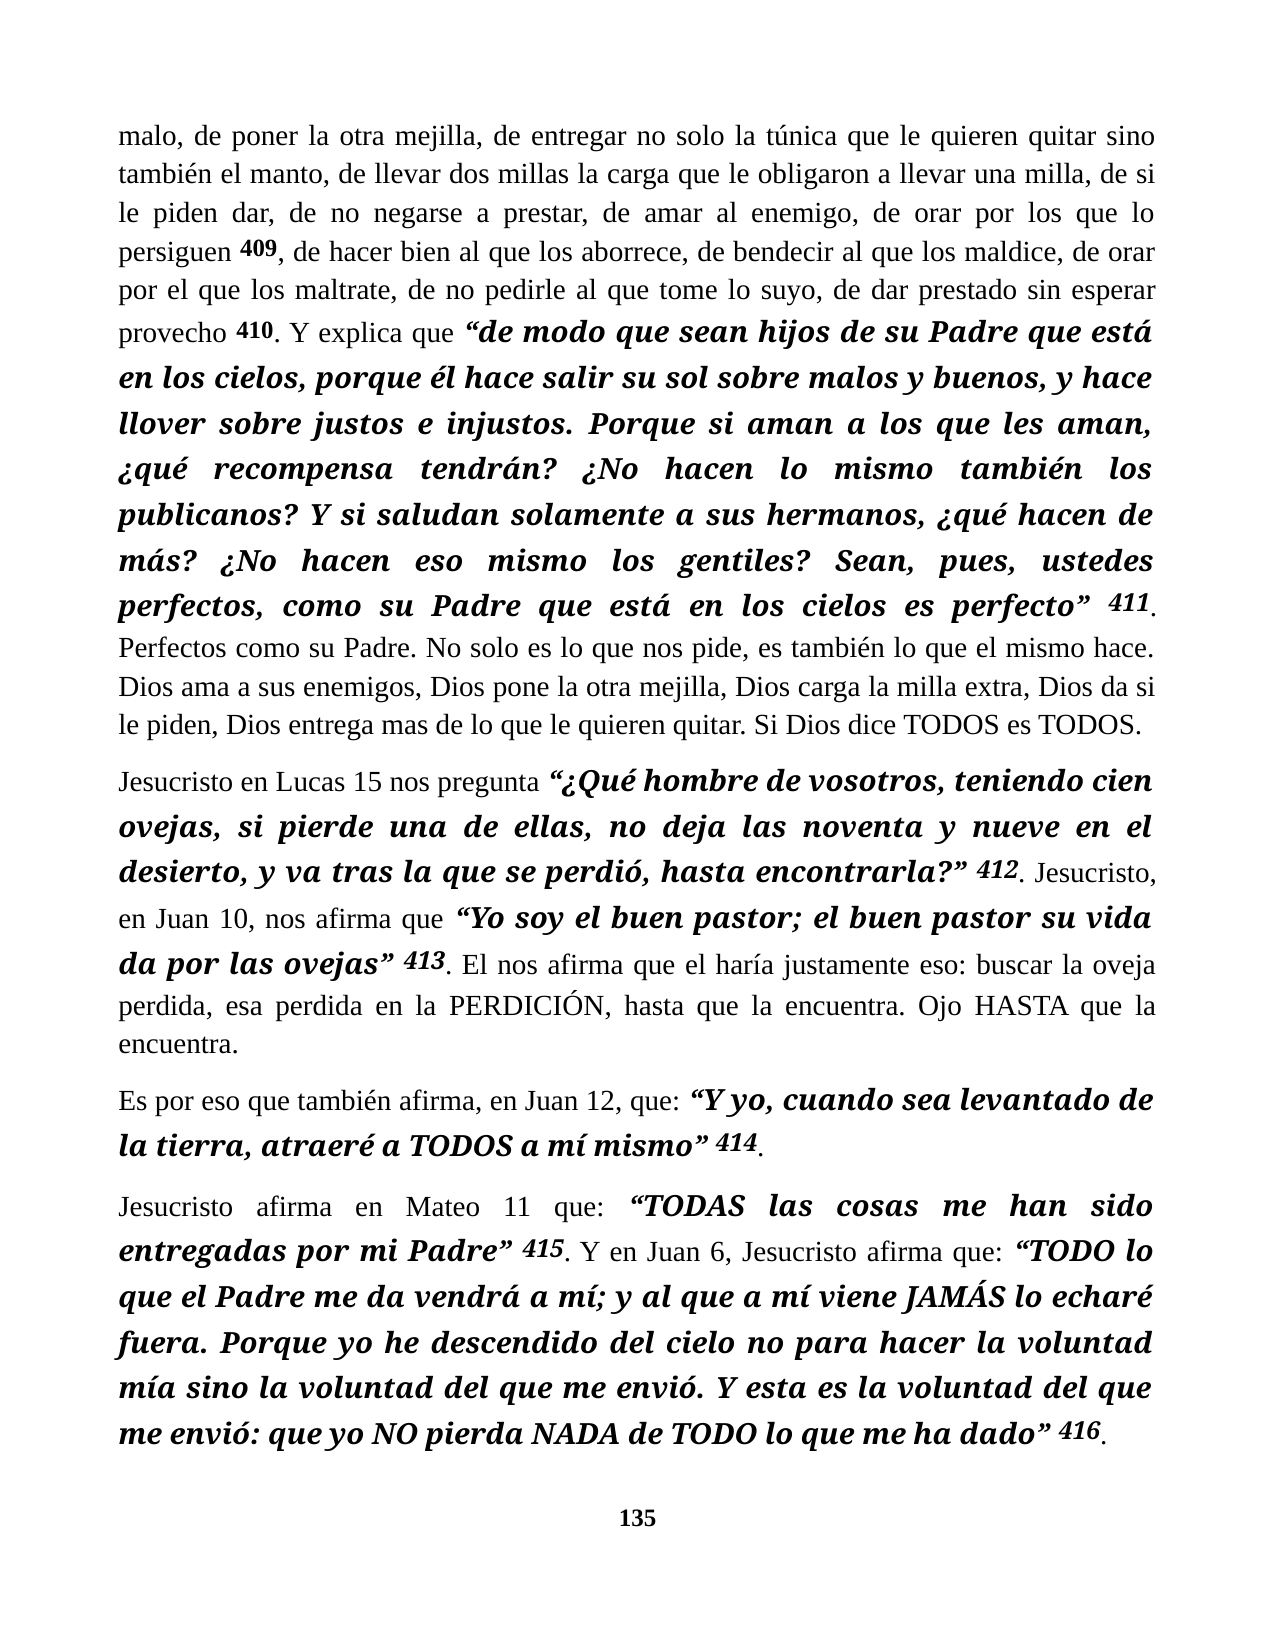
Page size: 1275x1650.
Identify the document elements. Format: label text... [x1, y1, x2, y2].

text Jesucristo afirma en Mateo 11 que: “TODAS las cosas me han sido entregadas por mi Padre” . Y en Juan 6, Jesucristo afirma que: “TODO lo que el Padre me da vendrá a mí; y al que a mí viene JAMÁS lo echaré fuera. Porque yo he descendido del cielo no para hacer la voluntad mía sino la voluntad del que me envió. Y esta es la voluntad del que me envió: que yo NO pierda NADA de TODO lo que me ha dado” . [118, 1185, 1157, 1453]
text Es por eso que también afirma, en Juan 12, que: “Y yo, cuando sea levantado de la tierra, atraeré a TODOS a mí mismo” . [118, 1079, 1157, 1164]
text malo, de poner la otra mejilla, de entregar no solo la túnica que le quieren quitar sino también el manto, de llevar dos millas la carga que le obligaron a llevar una milla, de si le piden dar, de no negarse a prestar, de amar al enemigo, de orar por los que lo persiguen , de hacer bien al que los aborrece, de bendecir al que los maldice, de orar por el que los maltrate, de no pedirle al que tome lo suyo, de dar prestado sin esperar provecho . Y explica que “de modo que sean hijos de su Padre que está en los cielos, porque él hace salir su sol sobre malos y buenos, y hace llover sobre justos e injustos. Porque si aman a los que les aman, ¿qué recompensa tendrán? ¿No hacen lo mismo también los publicanos? Y si saludan solamente a sus hermanos, ¿qué hacen de más? ¿No hacen eso mismo los gentiles? Sean, pues, ustedes perfectos, como su Padre que está en los cielos es perfecto” . Perfectos como su Padre. No solo es lo que nos pide, es también lo que el mismo hace. Dios ama a sus enemigos, Dios pone la otra mejilla, Dios carga la milla extra, Dios da si le piden, Dios entrega mas de lo que le quieren quitar. Si Dios dice TODOS es TODOS. [118, 118, 1157, 741]
text Jesucristo en Lucas 15 nos pregunta “¿Qué hombre de vosotros, teniendo cien ovejas, si pierde una de ellas, no deja las noventa y nueve en el desierto, y va tras la que se perdió, hasta encontrarla?” . Jesucristo, en Juan 10, nos afirma que “Yo soy el buen pastor; el buen pastor su vida da por las ovejas” . El nos afirma que el haría justamente eso: buscar la oveja perdida, esa perdida en la PERDICIÓN, hasta que la encuentra. Ojo HASTA que la encuentra. [118, 760, 1157, 1060]
